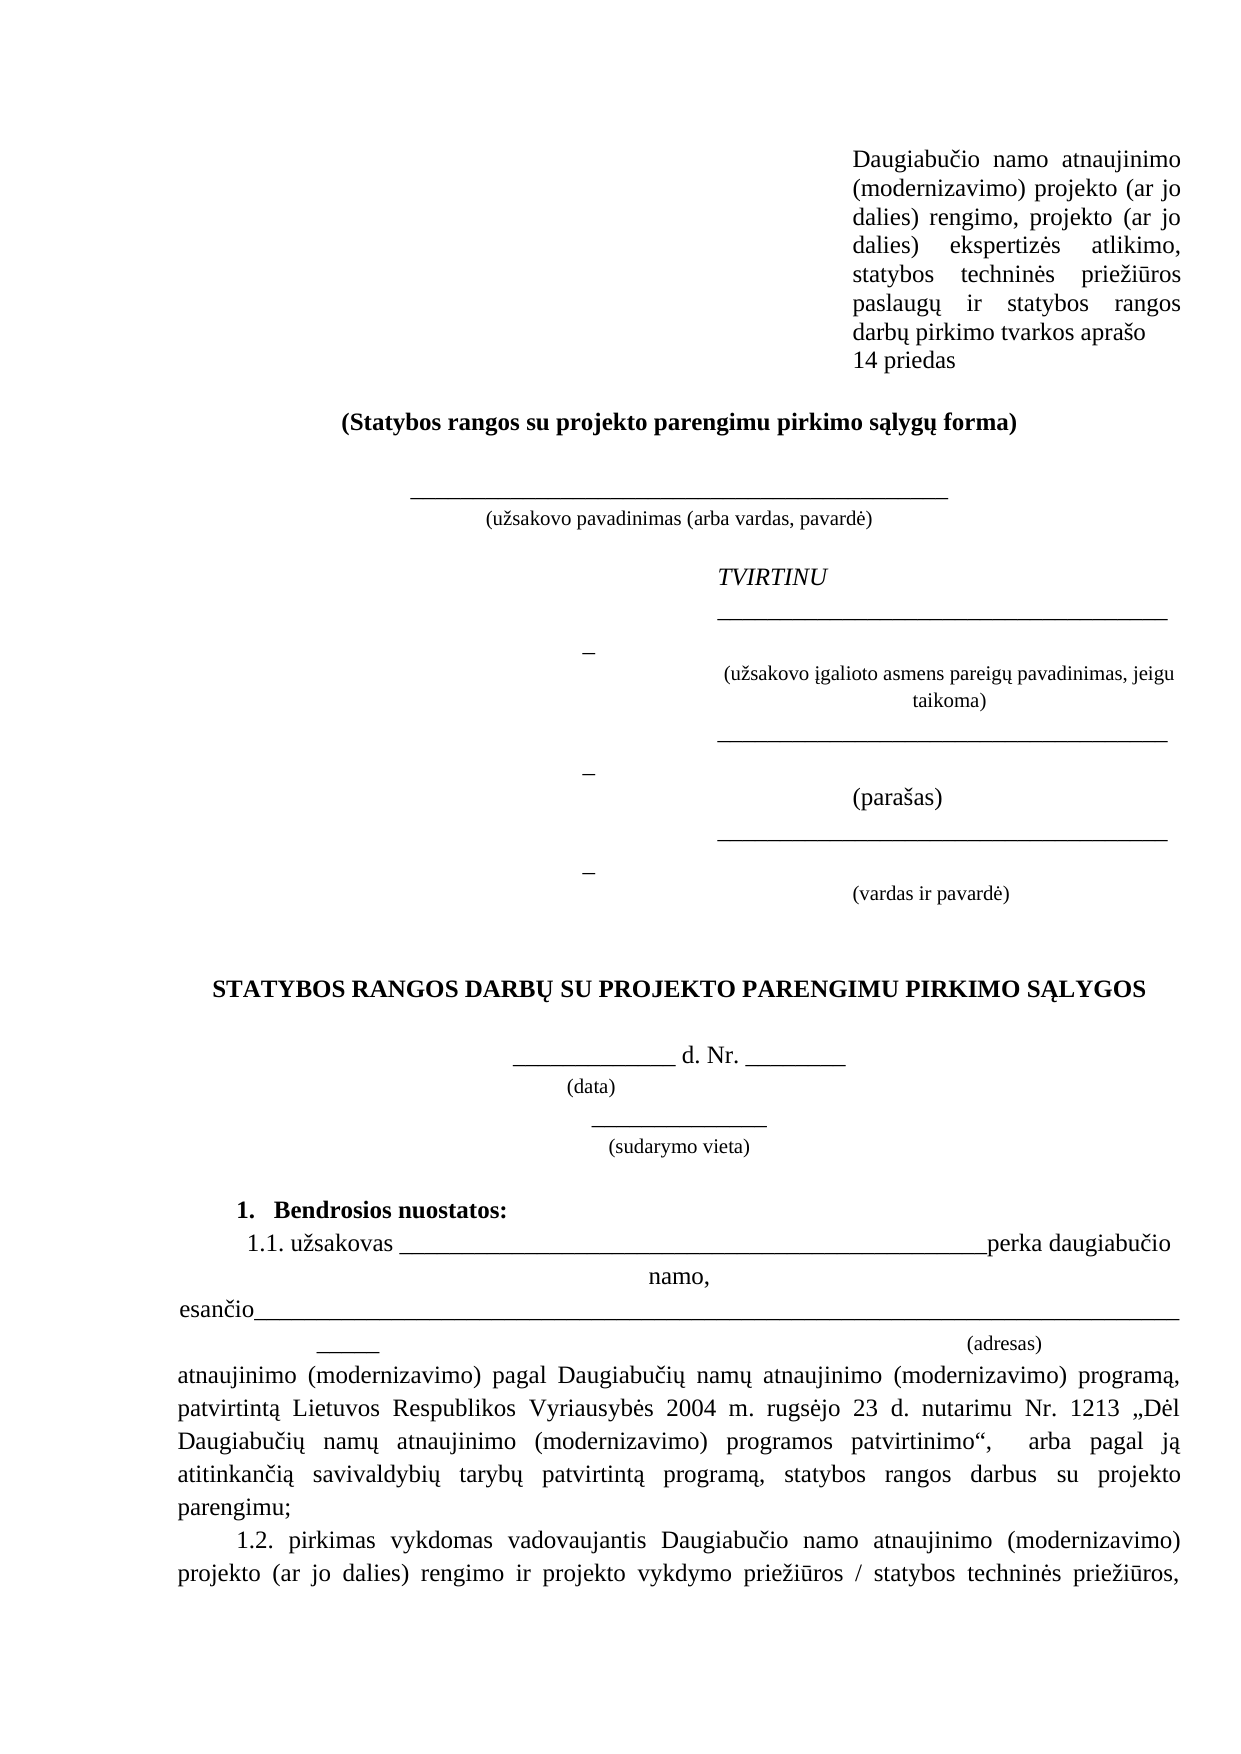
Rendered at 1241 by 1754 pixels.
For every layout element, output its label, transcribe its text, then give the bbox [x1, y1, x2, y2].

text Daugiabučio namo atnaujinimo (modernizavimo) projekto (ar jo dalies) rengimo, projekto (ar jo dalies) ekspertizės atlikimo, statybos techninės priežiūros paslaugų ir statybos rangos darbų pirkimo tvarkos aprašo [852, 144, 1181, 346]
text _____________ d. Nr. ________ [177, 1041, 1181, 1069]
text ___________________________________________ [177, 473, 1181, 502]
text (užsakovo įgalioto asmens pareigų pavadinimas, jeigu taikoma) [717, 661, 1181, 712]
text TVIRTINU [582, 562, 1181, 590]
text atnaujinimo (modernizavimo) pagal Daugiabučių namų atnaujinimo (modernizavimo) programą, patvirtintą Lietuvos Respublikos Vyriausybės 2004 m. rugsėjo 23 d. nutarimu Nr. 1213 „Dėl Daugiabučių namų atnaujinimo (modernizavimo) programos patvirtinimo“, arba pagal ją atitinkančią savivaldybių tarybų patvirtintą programą, statybos rangos darbus su projekto parengimu; [177, 1360, 1181, 1521]
text (Statybos rangos su projekto parengimu pirkimo sąlygų forma) [177, 407, 1181, 436]
text 1.2. pirkimas vykdomas vadovaujantis Daugiabučio namo atnaujinimo (modernizavimo) projekto (ar jo dalies) rengimo ir projekto vykdymo priežiūros / statybos techninės priežiūros, [177, 1525, 1181, 1587]
text (vardas ir pavardė) [717, 881, 1181, 905]
text _____________________________________ [582, 594, 1181, 656]
text ______________ [177, 1101, 1181, 1130]
text (sudarymo vieta) [177, 1134, 1181, 1158]
text (parašas) [852, 782, 1181, 811]
text STATYBOS RANGOS DARBŲ SU PROJEKTO PARENGIMU PIRKIMO SĄLYGOS [177, 974, 1181, 1003]
text _____________________________________ [582, 815, 1181, 877]
text (užsakovo pavadinimas (arba vardas, pavardė) [177, 506, 1181, 530]
text (data) [177, 1074, 1181, 1098]
text 1.1. užsakovas _______________________________________________perka daugiabučio namo, esančio_______________________________________________________________________________ (adresas) [177, 1228, 1181, 1356]
text 14 priedas [852, 346, 1181, 374]
text _____________________________________ [582, 716, 1181, 778]
text 1. Bendrosios nuostatos: [236, 1195, 1181, 1224]
